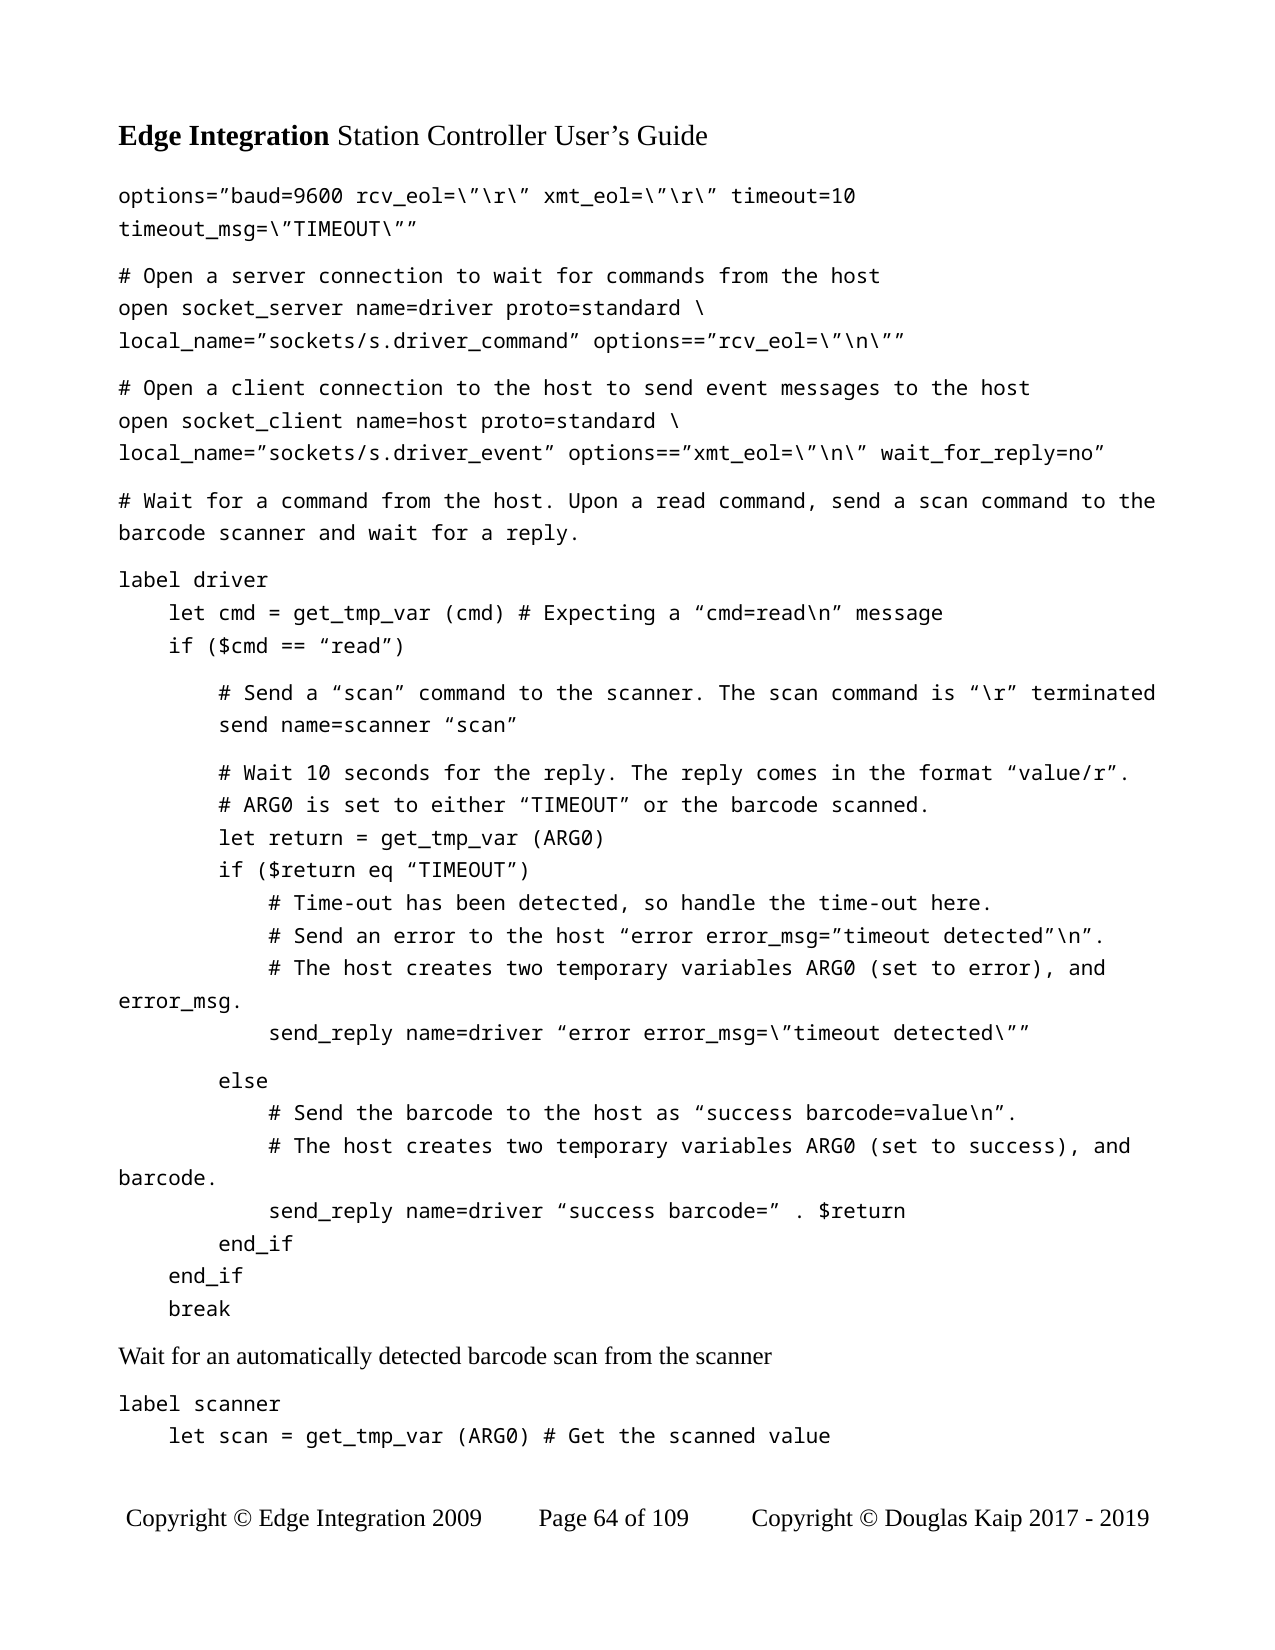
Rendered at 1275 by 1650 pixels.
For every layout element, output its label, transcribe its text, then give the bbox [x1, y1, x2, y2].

text # Wait for a command from the host. Upon a read command, send a scan command to the barcode scanner and wait for a reply. [118, 486, 1157, 547]
text Wait for an automatically detected barcode scan from the scanner [118, 1341, 1157, 1370]
text label scanner let scan = get_tmp_var (ARG0) # Get the scanned value [118, 1389, 1157, 1450]
text # Open a client connection to the host to send event messages to the host open socket_client name=host proto=standard \ local_name=”sockets/s.driver_event” options==”xmt_eol=\”\n\” wait_for_reply=no” [118, 373, 1157, 467]
text # Wait 10 seconds for the reply. The reply comes in the format “value/r”. # ARG0 is set to either “TIMEOUT” or the barcode scanned. let return = get_tmp_var (ARG0) if ($return eq “TIMEOUT”) # Time-out has been detected, so handle the time-out here. # Send an error to the host “error error_msg=”timeout detected”\n”. # The host creates two temporary variables ARG0 (set to error), and error_msg. send_reply name=driver “error error_msg=\”timeout detected\”” [118, 758, 1157, 1047]
text else # Send the barcode to the host as “success barcode=value\n”. # The host creates two temporary variables ARG0 (set to success), and barcode. send_reply name=driver “success barcode=” . $return end_if end_if break [118, 1066, 1157, 1322]
text # Open a server connection to wait for commands from the host open socket_server name=driver proto=standard \ local_name=”sockets/s.driver_command” options==”rcv_eol=\”\n\”” [118, 261, 1157, 354]
text label driver let cmd = get_tmp_var (cmd) # Expecting a “cmd=read\n” message if ($cmd == “read”) [118, 566, 1157, 659]
text # Send a “scan” command to the scanner. The scan command is “\r” terminated send name=scanner “scan” [118, 678, 1157, 739]
text options=”baud=9600 rcv_eol=\”\r\” xmt_eol=\”\r\” timeout=10 timeout_msg=\”TIMEOUT\”” [118, 181, 1157, 242]
